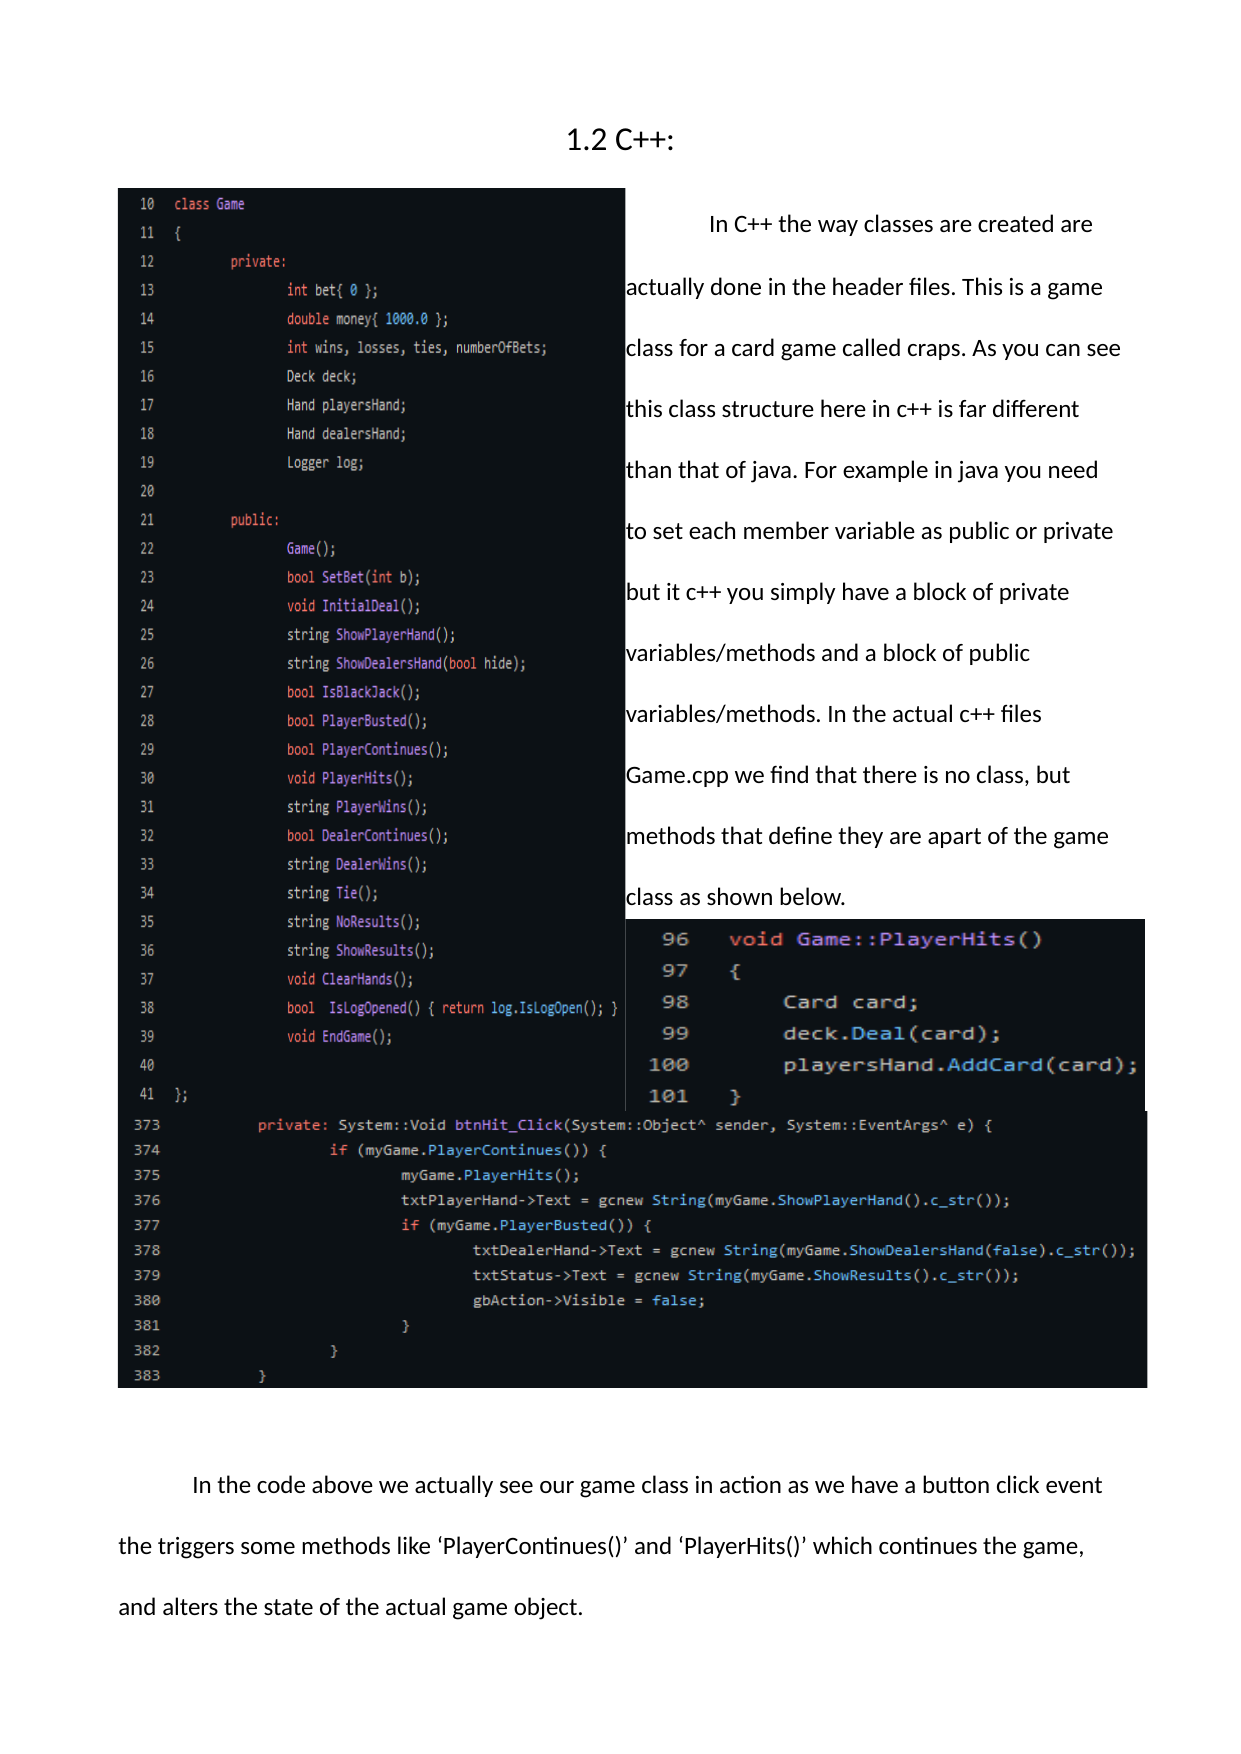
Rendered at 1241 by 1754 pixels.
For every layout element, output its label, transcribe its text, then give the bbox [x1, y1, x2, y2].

text In the code above we actually see our game class in action as we have a button click event the triggers some methods like ‘PlayerContinues()’ and ‘PlayerHits()’ which continues the game, and alters the state of the actual game object. [118, 1469, 1122, 1622]
text In C++ the way classes are created are actually done in the header files. This is a game class for a card game called craps. As you can see this class structure here in c++ is far different than that of java. For example in java you need to set each member variable as public or private but it c++ you simply have a block of private variables/methods and a block of public variables/methods. In the actual c++ files Game.cpp we find that there is no class, but methods that define they are apart of the game class as shown below. [626, 199, 1122, 912]
picture [117, 188, 1148, 1388]
text 1.2 C++: [118, 118, 1122, 159]
